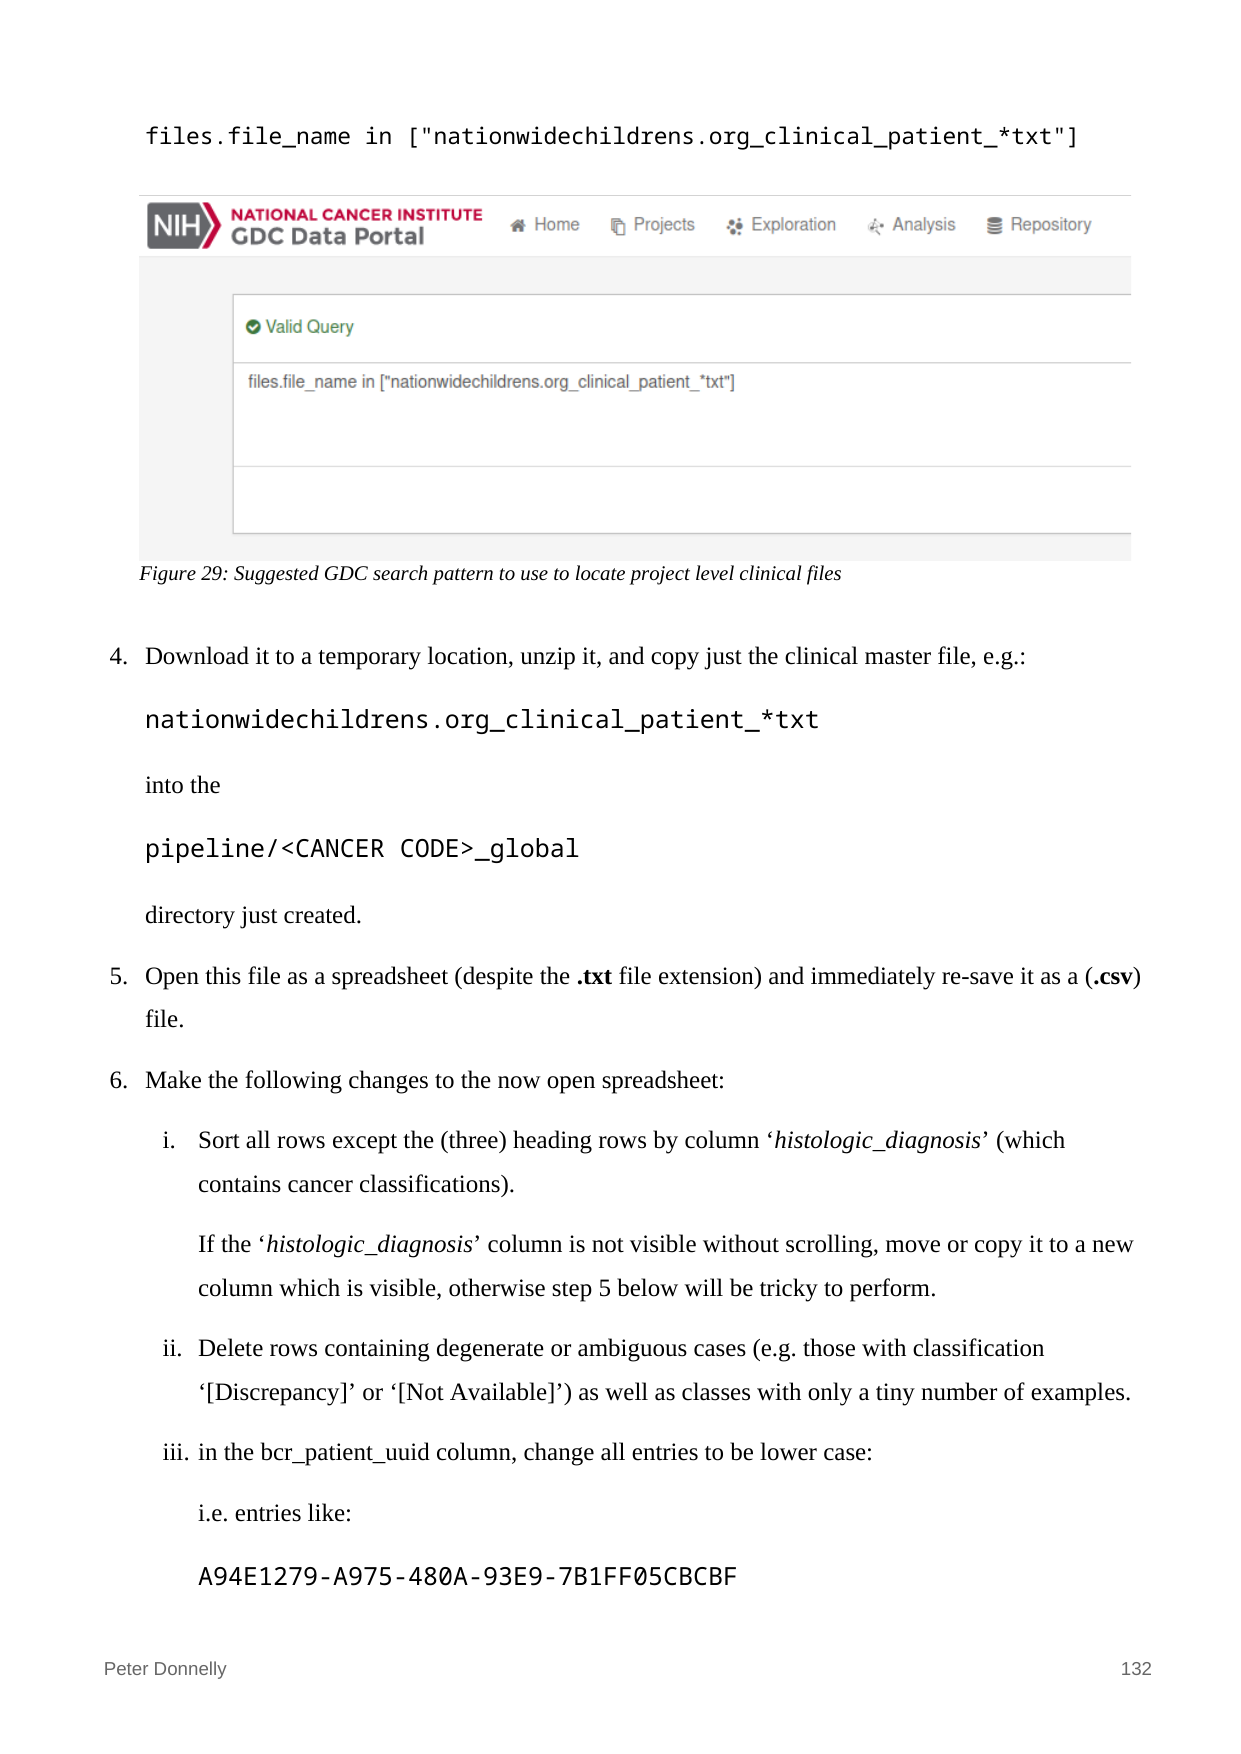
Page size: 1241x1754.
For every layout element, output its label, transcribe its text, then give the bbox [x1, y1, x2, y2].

list pipeline/<CANCER CODE>_global [109, 831, 1146, 865]
list [139, 182, 1131, 195]
list Figure 29: Suggested GDC search pattern to use to locate project level clinical files [139, 561, 1131, 585]
list Sort all rows except the (three) heading rows by column ‘histologic_diagnosis’ (which contains cancer classifications). [162, 1126, 1146, 1197]
list If the ‘histologic_diagnosis’ column is not visible without scrolling, move or copy it to a new column which is visible, otherwise step 5 below will be tricky to perform. [162, 1229, 1146, 1301]
list Open this file as a spreadsheet (despite the .txt file extension) and immediately re-save it as a (.csv) file. [109, 961, 1146, 1033]
list Delete rows containing degenerate or ambiguous cases (e.g. those with classification ‘[Discrepancy]’ or ‘[Not Available]’) as well as classes with only a tiny number of examples. [162, 1333, 1146, 1405]
list nationwidechildrens.org_clinical_patient_*txt [109, 702, 1146, 736]
list Download it to a temporary location, unzip it, and copy just the clinical master file, e.g.: [109, 184, 1146, 669]
list directory just created. [109, 900, 1146, 929]
list in the bcr_patient_uuid column, change all entries to be lower case: [162, 1437, 1146, 1466]
list files.file_name in ["nationwidechildrens.org_clinical_patient_*txt"] [109, 120, 1146, 151]
list into the [109, 770, 1146, 799]
picture [139, 195, 1132, 561]
list Make the following changes to the now open spreadsheet: [109, 1065, 1146, 1093]
list A94E1279-A975-480A-93E9-7B1FF05CBCBF [162, 1559, 1146, 1593]
list i.e. entries like: [162, 1498, 1146, 1527]
